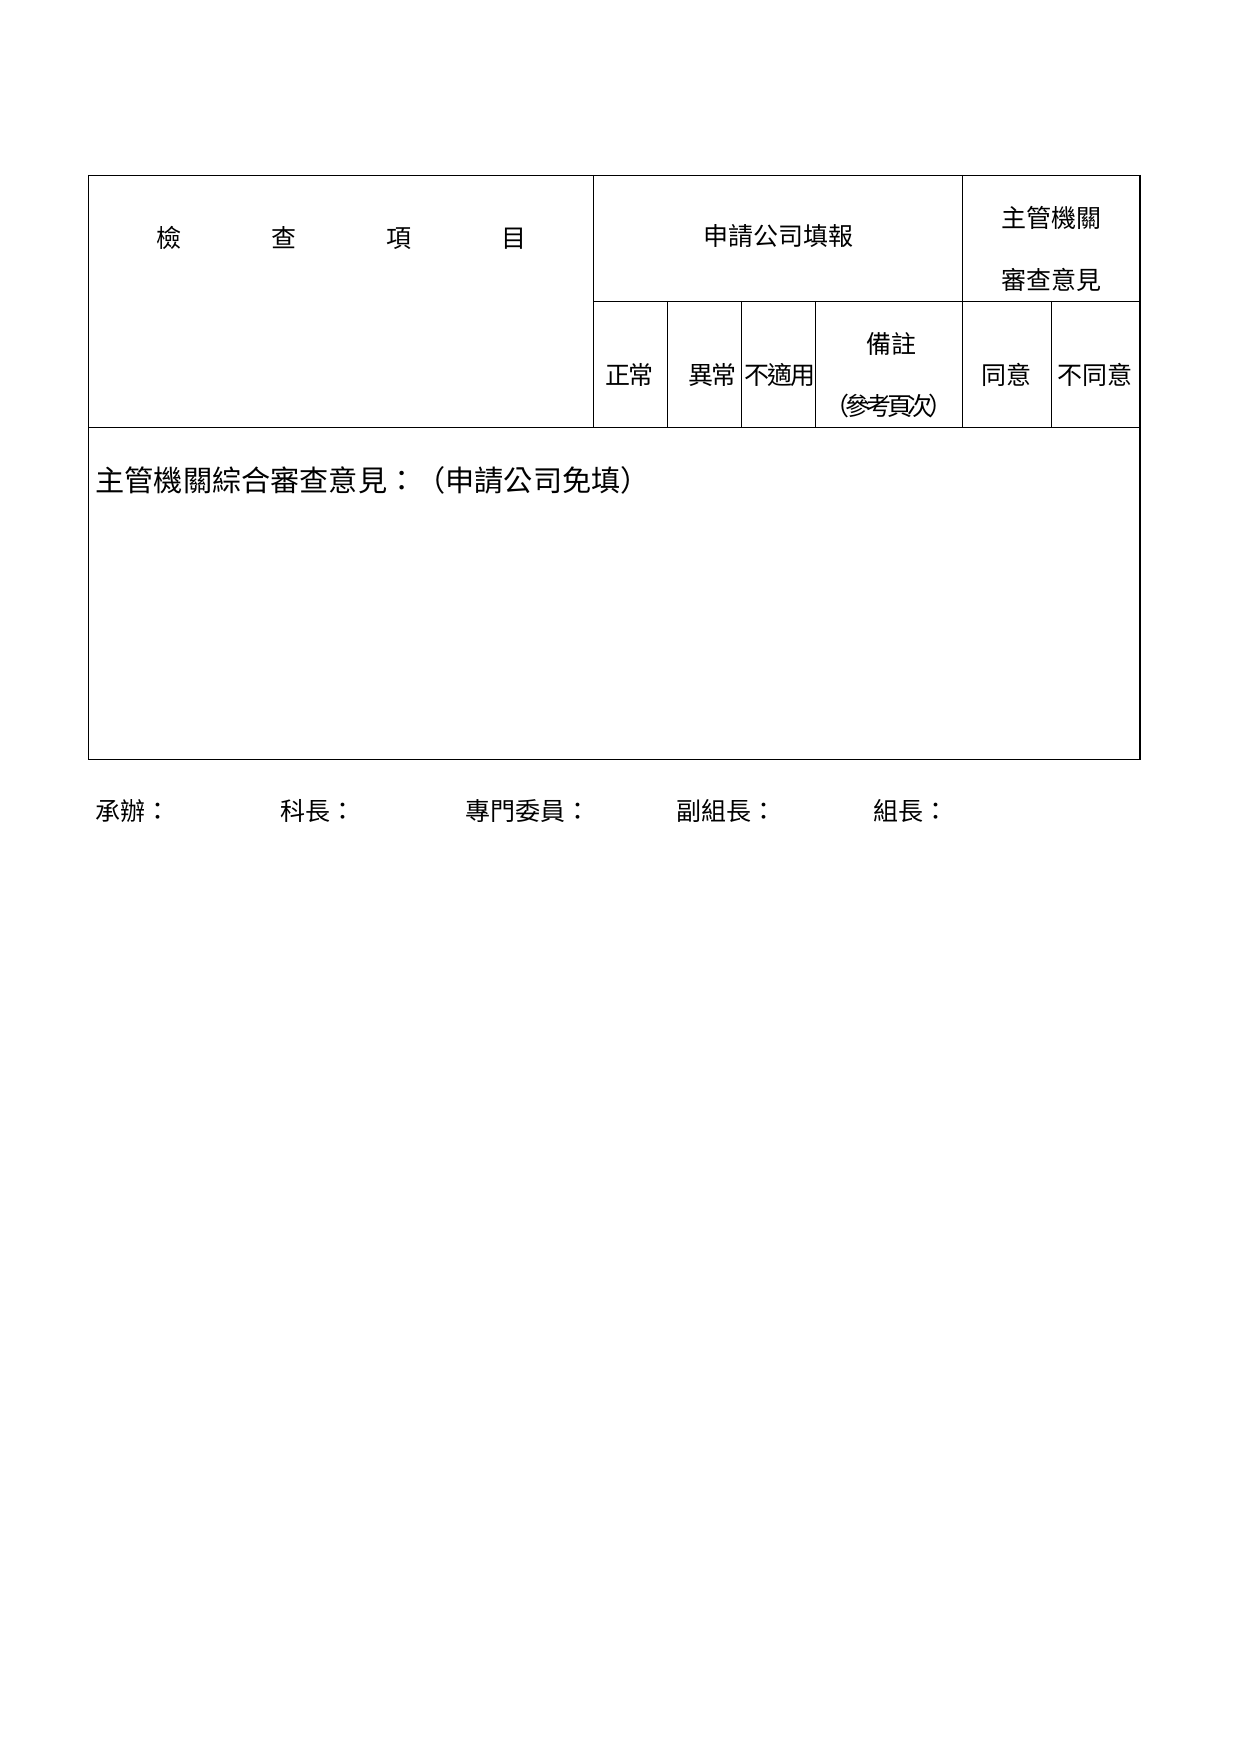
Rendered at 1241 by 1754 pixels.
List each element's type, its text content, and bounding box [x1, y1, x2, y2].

table_header 檢 查 項 目 [89, 176, 593, 427]
table_cell 組長： [842, 760, 1140, 832]
table_cell 承辦： [89, 760, 273, 832]
table_cell 專門委員： [459, 760, 644, 832]
table_header 申請公司填報 [594, 176, 962, 301]
table_cell 正常 [594, 302, 667, 427]
table_cell 不適用 [742, 302, 815, 427]
table_cell 不同意 [1052, 302, 1139, 427]
table_cell 異常 [668, 302, 741, 427]
table_cell 同意 [963, 302, 1051, 427]
table_header 主管機關 審查意見 [963, 176, 1139, 301]
table_cell 主管機關綜合審查意見：（申請公司免填） [89, 428, 1139, 759]
table_cell 備註 （參考頁次） [816, 302, 962, 427]
table_cell 副組長： [644, 760, 842, 832]
table_cell 科長： [274, 760, 459, 832]
